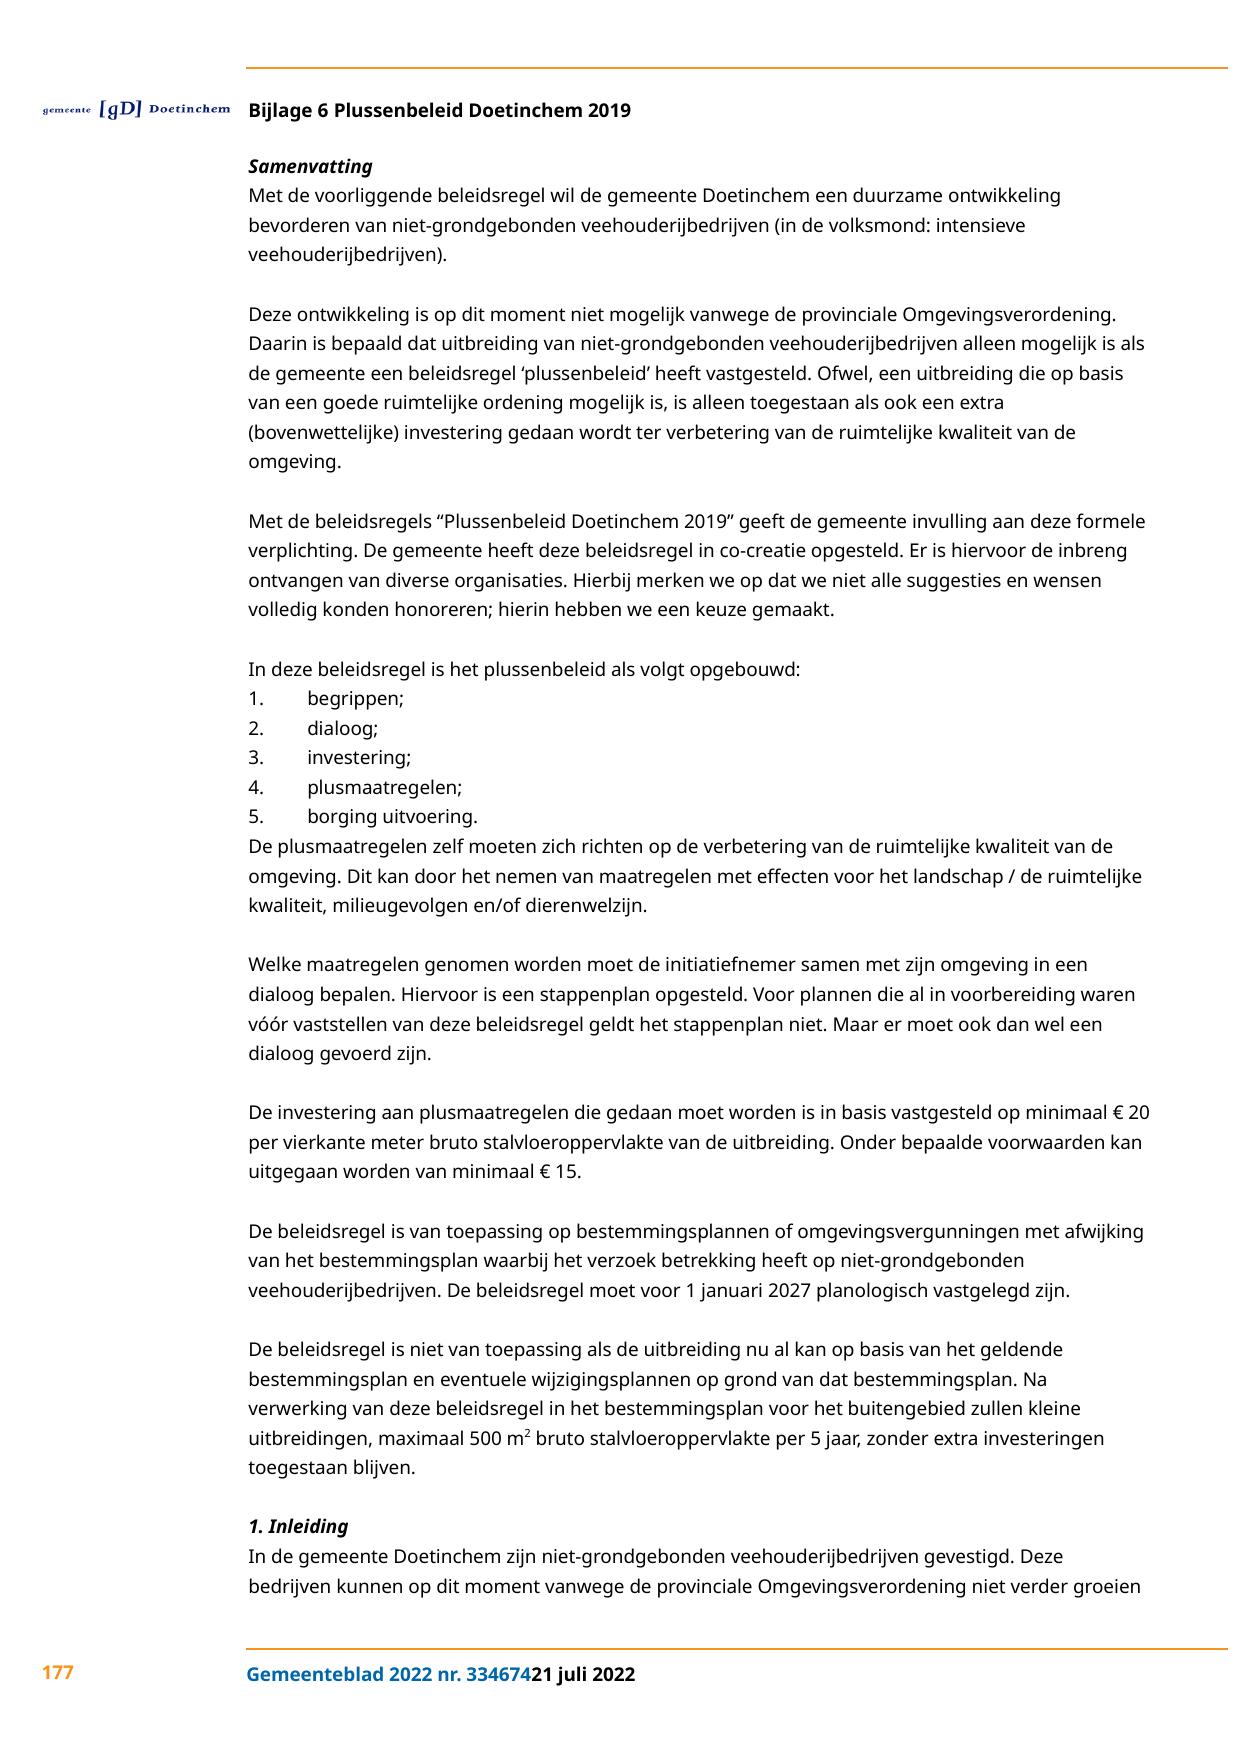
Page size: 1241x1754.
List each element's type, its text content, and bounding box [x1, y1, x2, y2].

list plusmaatregelen; [248, 774, 1152, 800]
list investering; [248, 744, 1152, 770]
text De beleidsregel is van toepassing op bestemmingsplannen of omgevingsvergunningen met afwijking van het bestemmingsplan waarbij het verzoek betrekking heeft op niet-grondgebonden veehouderijbedrijven. De beleidsregel moet voor 1 januari 2027 planologisch vastgelegd zijn. [248, 1218, 1152, 1303]
text Welke maatregelen genomen worden moet de initiatiefnemer samen met zijn omgeving in een dialoog bepalen. Hiervoor is een stappenplan opgesteld. Voor plannen die al in voorbereiding waren vóór vaststellen van deze beleidsregel geldt het stappenplan niet. Maar er moet ook dan wel een dialoog gevoerd zijn. [248, 952, 1152, 1066]
list dialoog; [248, 715, 1152, 741]
picture [41, 47, 231, 172]
text De investering aan plusmaatregelen die gedaan moet worden is in basis vastgesteld op minimaal € 20 per vierkante meter bruto stalvloeroppervlakte van de uitbreiding. Onder bepaalde voorwaarden kan uitgegaan worden van minimaal € 15. [248, 1099, 1152, 1184]
text 1. Inleiding [248, 1514, 1152, 1539]
text Deze ontwikkeling is op dit moment niet mogelijk vanwege de provinciale Omgevingsverordening. Daarin is bepaald dat uitbreiding van niet-grondgebonden veehouderijbedrijven alleen mogelijk is als de gemeente een beleidsregel ‘plussenbeleid’ heeft vastgesteld. Ofwel, een uitbreiding die op basis van een goede ruimtelijke ordening mogelijk is, is alleen toegestaan als ook een extra (bovenwettelijke) investering gedaan wordt ter verbetering van de ruimtelijke kwaliteit van de omgeving. [248, 301, 1152, 474]
list begrippen; [248, 685, 1152, 711]
text Met de voorliggende beleidsregel wil de gemeente Doetinchem een duurzame ontwikkeling bevorderen van niet-grondgebonden veehouderijbedrijven (in de volksmond: intensieve veehouderijbedrijven). [248, 182, 1152, 267]
text In de gemeente Doetinchem zijn niet-grondgebonden veehouderijbedrijven gevestigd. Deze bedrijven kunnen op dit moment vanwege de provinciale Omgevingsverordening niet verder groeien [248, 1543, 1152, 1599]
text In deze beleidsregel is het plussenbeleid als volgt opgebouwd: [248, 656, 1152, 682]
text De plusmaatregelen zelf moeten zich richten op de verbetering van de ruimtelijke kwaliteit van de omgeving. Dit kan door het nemen van maatregelen met effecten voor het landschap / de ruimtelijke kwaliteit, milieugevolgen en/of dierenwelzijn. [248, 833, 1152, 918]
text Bijlage 6 Plussenbeleid Doetinchem 2019 [248, 95, 1152, 123]
text De beleidsregel is niet van toepassing als de uitbreiding nu al kan op basis van het geldende bestemmingsplan en eventuele wijzigingsplannen op grond van dat bestemmingsplan. Na verwerking van deze beleidsregel in het bestemmingsplan voor het buitengebied zullen kleine uitbreidingen, maximaal 500 m2 bruto stalvloeroppervlakte per 5 jaar, zonder extra investeringen toegestaan blijven. [248, 1336, 1152, 1480]
list borging uitvoering. [248, 804, 1152, 829]
text Samenvatting [248, 153, 1152, 179]
text Met de beleidsregels “Plussenbeleid Doetinchem 2019” geeft de gemeente invulling aan deze formele verplichting. De gemeente heeft deze beleidsregel in co-creatie opgesteld. Er is hiervoor de inbreng ontvangen van diverse organisaties. Hierbij merken we op dat we niet alle suggesties en wensen volledig konden honoreren; hierin hebben we een keuze gemaakt. [248, 508, 1152, 622]
